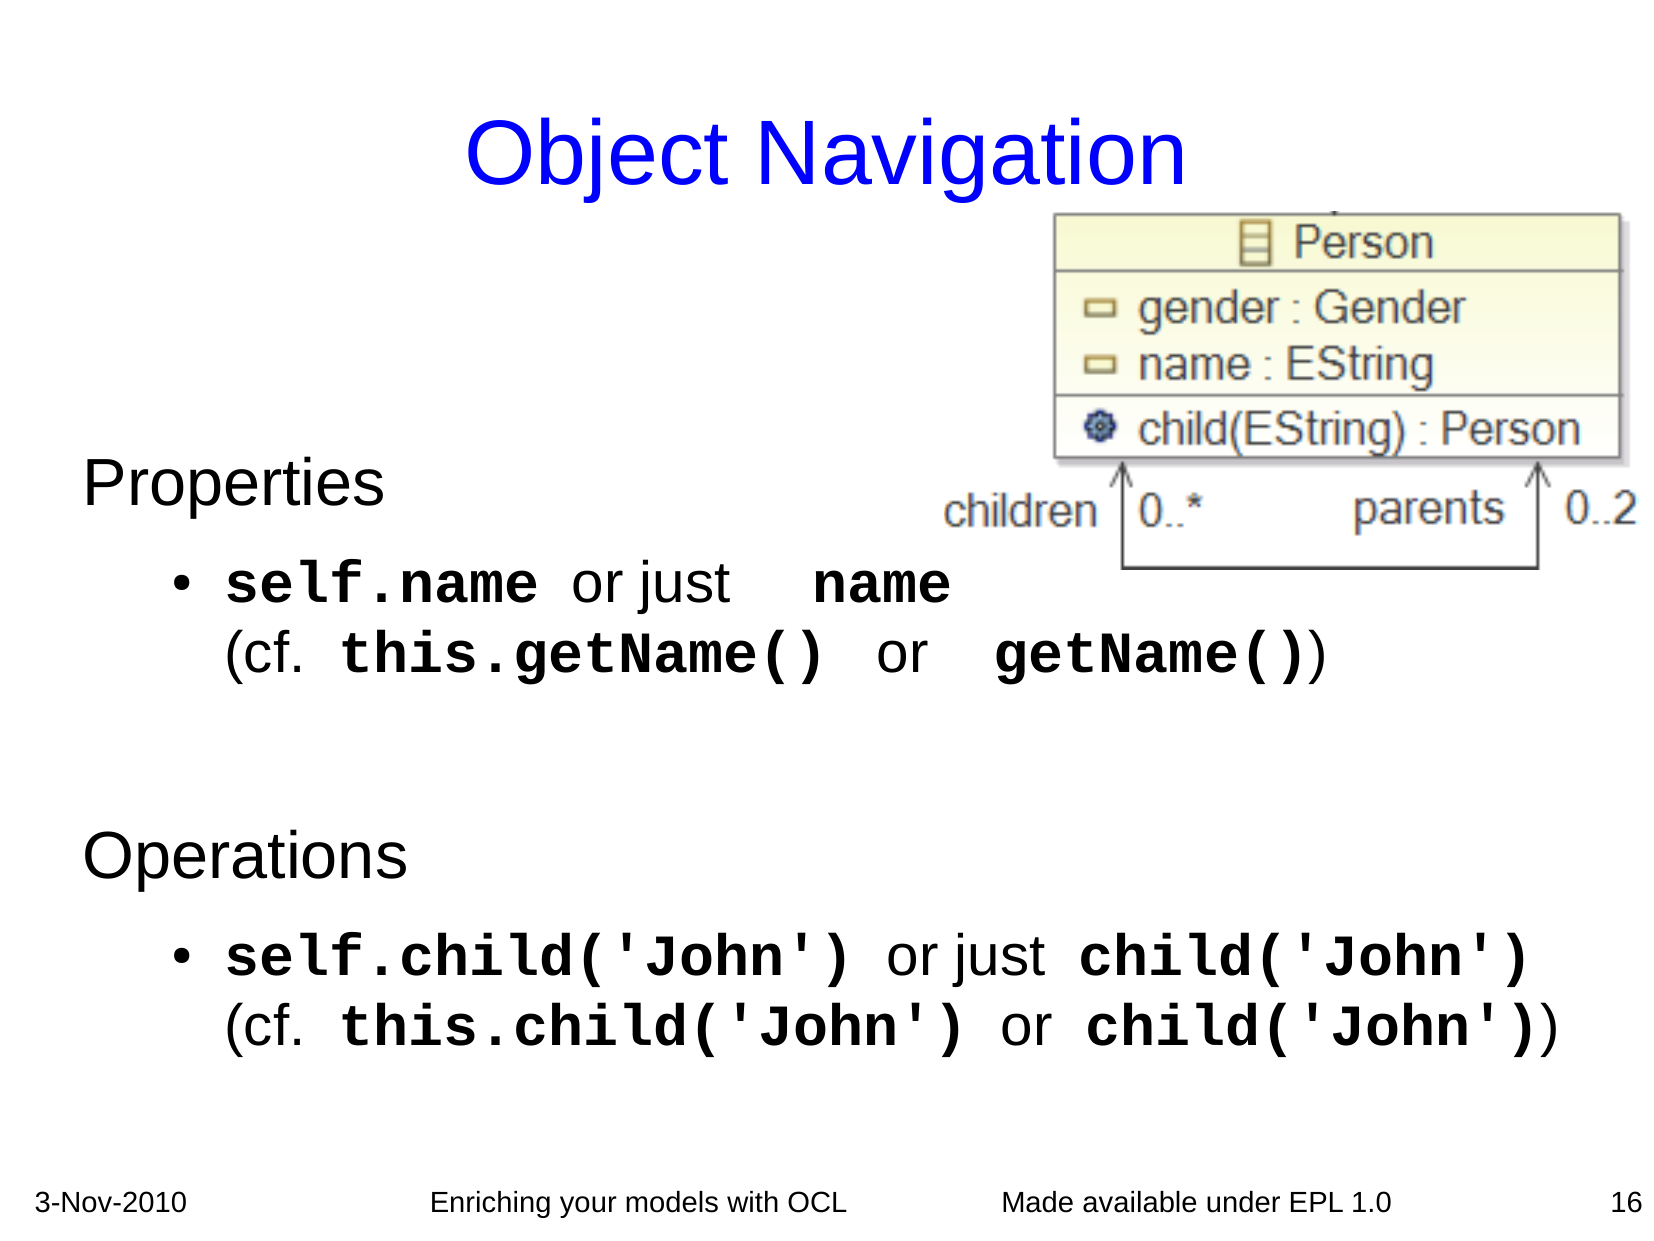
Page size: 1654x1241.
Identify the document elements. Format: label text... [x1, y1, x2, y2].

title Object Navigation [82, 49, 1571, 257]
list Properties self.name or just name (cf. this.getName() or getName()) Operations self.child('John') or just child('John') (cf. this.child('John') or child('John')) [82, 445, 1571, 1094]
picture [944, 211, 1639, 570]
